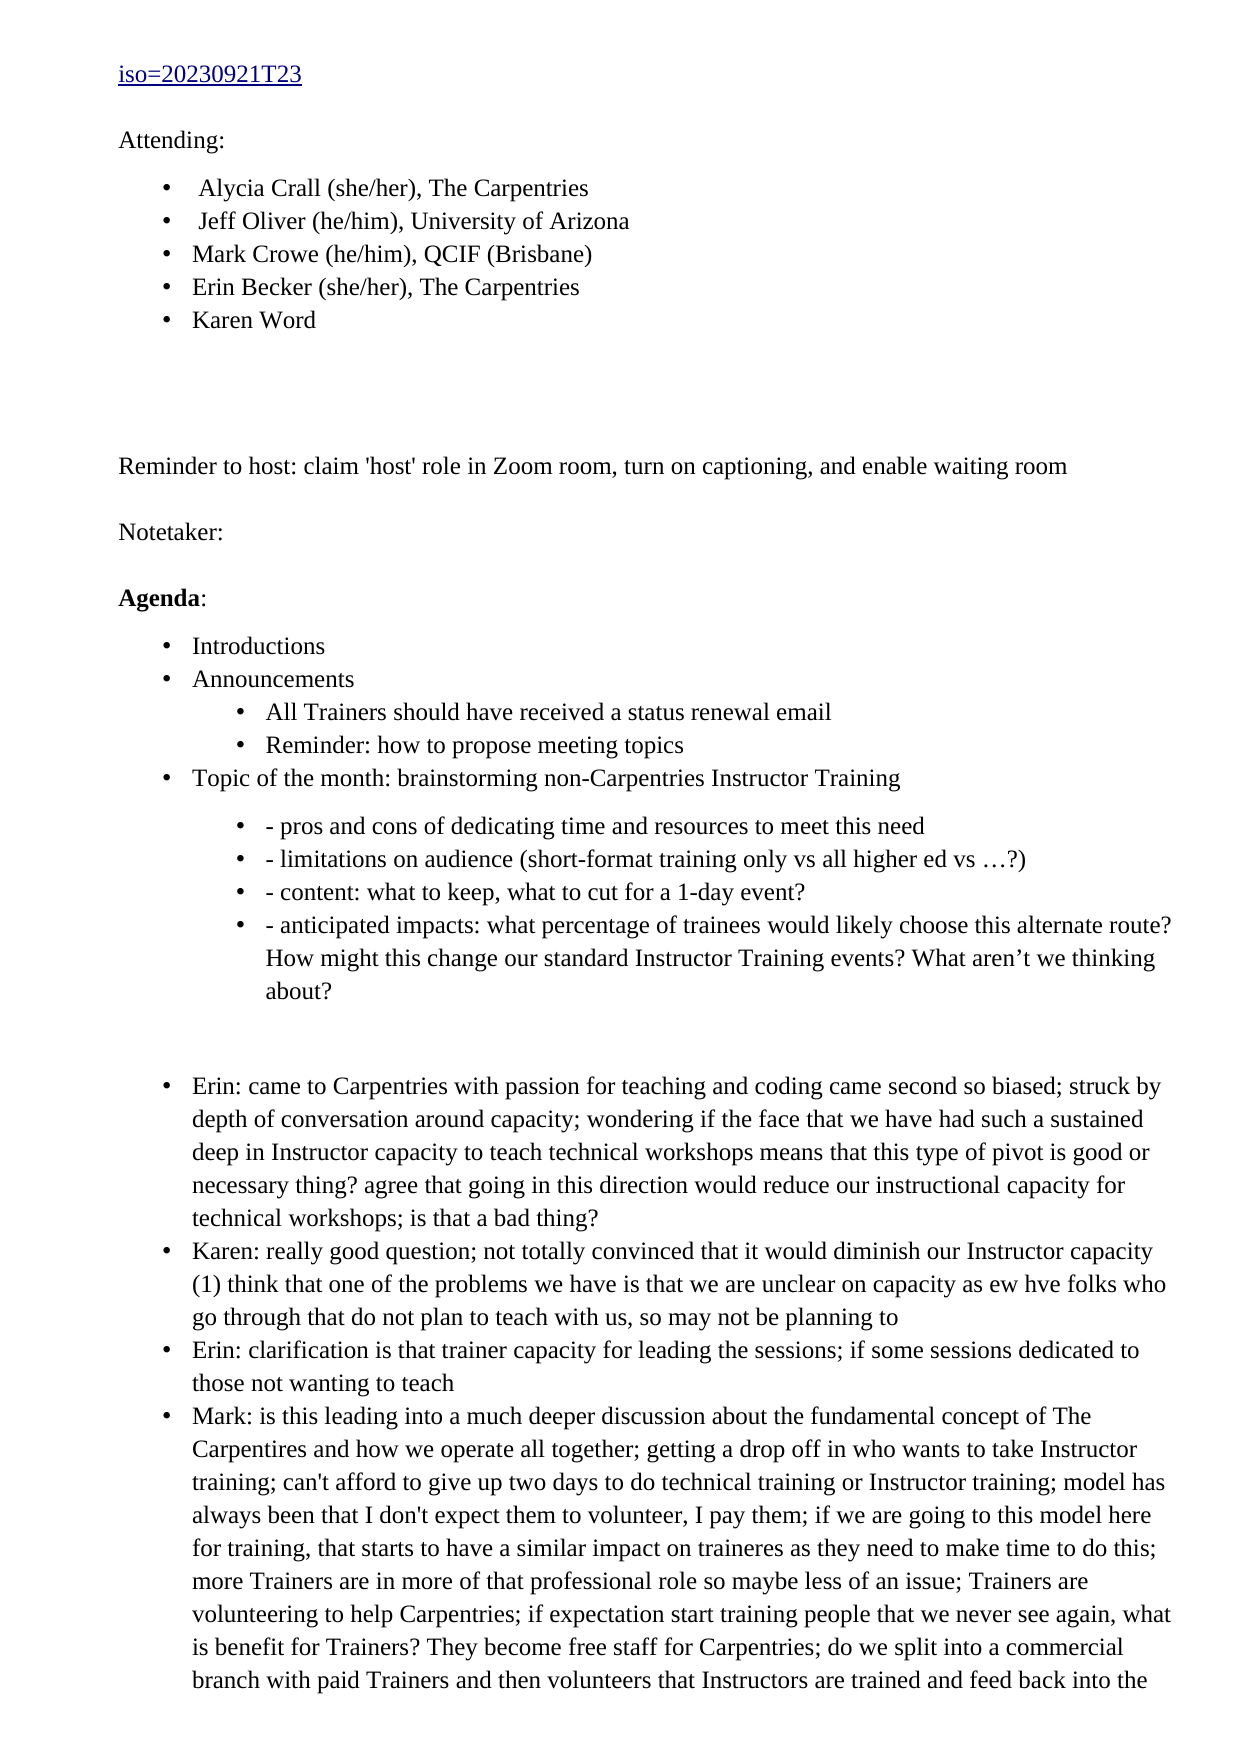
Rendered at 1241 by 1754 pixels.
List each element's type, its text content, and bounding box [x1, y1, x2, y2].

list Alycia Crall (she/her), The Carpentries [162, 173, 1181, 201]
list Introductions [162, 631, 1181, 660]
list - limitations on audience (short-format training only vs all higher ed vs …?) [236, 844, 1181, 873]
list - pros and cons of dedicating time and resources to meet this need [236, 811, 1181, 839]
list Karen Word [162, 305, 1181, 333]
text iso=20230921T23 Attending: [118, 59, 1181, 154]
list Erin: clarification is that trainer capacity for leading the sessions; if some sessions dedicated to those not wanting to teach [162, 1335, 1181, 1397]
list Erin: came to Carpentries with passion for teaching and coding came second so biased; struck by depth of conversation around capacity; wondering if the face that we have had such a sustained deep in Instructor capacity to teach technical workshops means that this type of pivot is good or necessary thing? agree that going in this direction would reduce our instructional capacity for technical workshops; is that a bad thing? [162, 1071, 1181, 1232]
list Reminder: how to propose meeting topics [236, 730, 1181, 759]
list Jeff Oliver (he/him), University of Arizona [162, 206, 1181, 234]
list - content: what to keep, what to cut for a 1-day event? [236, 877, 1181, 906]
list Erin Becker (she/her), The Carpentries [162, 272, 1181, 301]
list Announcements [162, 664, 1181, 693]
list - anticipated impacts: what percentage of trainees would likely choose this alternate route? How might this change our standard Instructor Training events? What aren’t we thinking about? [236, 910, 1181, 1005]
list All Trainers should have received a status renewal email [236, 697, 1181, 726]
list Mark Crowe (he/him), QCIF (Brisbane) [162, 239, 1181, 267]
text Reminder to host: claim 'host' role in Zoom room, turn on captioning, and enable waiting room Notetaker: Agenda: [118, 352, 1181, 612]
list Topic of the month: brainstorming non-Carpentries Instructor Training [162, 763, 1181, 792]
list Karen: really good question; not totally convinced that it would diminish our Instructor capacity (1) think that one of the problems we have is that we are unclear on capacity as ew hve folks who go through that do not plan to teach with us, so may not be planning to [162, 1236, 1181, 1331]
list Mark: is this leading into a much deeper discussion about the fundamental concept of The Carpentires and how we operate all together; getting a drop off in who wants to take Instructor training; can't afford to give up two days to do technical training or Instructor training; model has always been that I don't expect them to volunteer, I pay them; if we are going to this model here for training, that starts to have a similar impact on traineres as they need to make time to do this; more Trainers are in more of that professional role so maybe less of an issue; Trainers are volunteering to help Carpentries; if expectation start training people that we never see again, what is benefit for Trainers? They become free staff for Carpentries; do we split into a commercial branch with paid Trainers and then volunteers that Instructors are trained and feed back into the [162, 1401, 1181, 1694]
